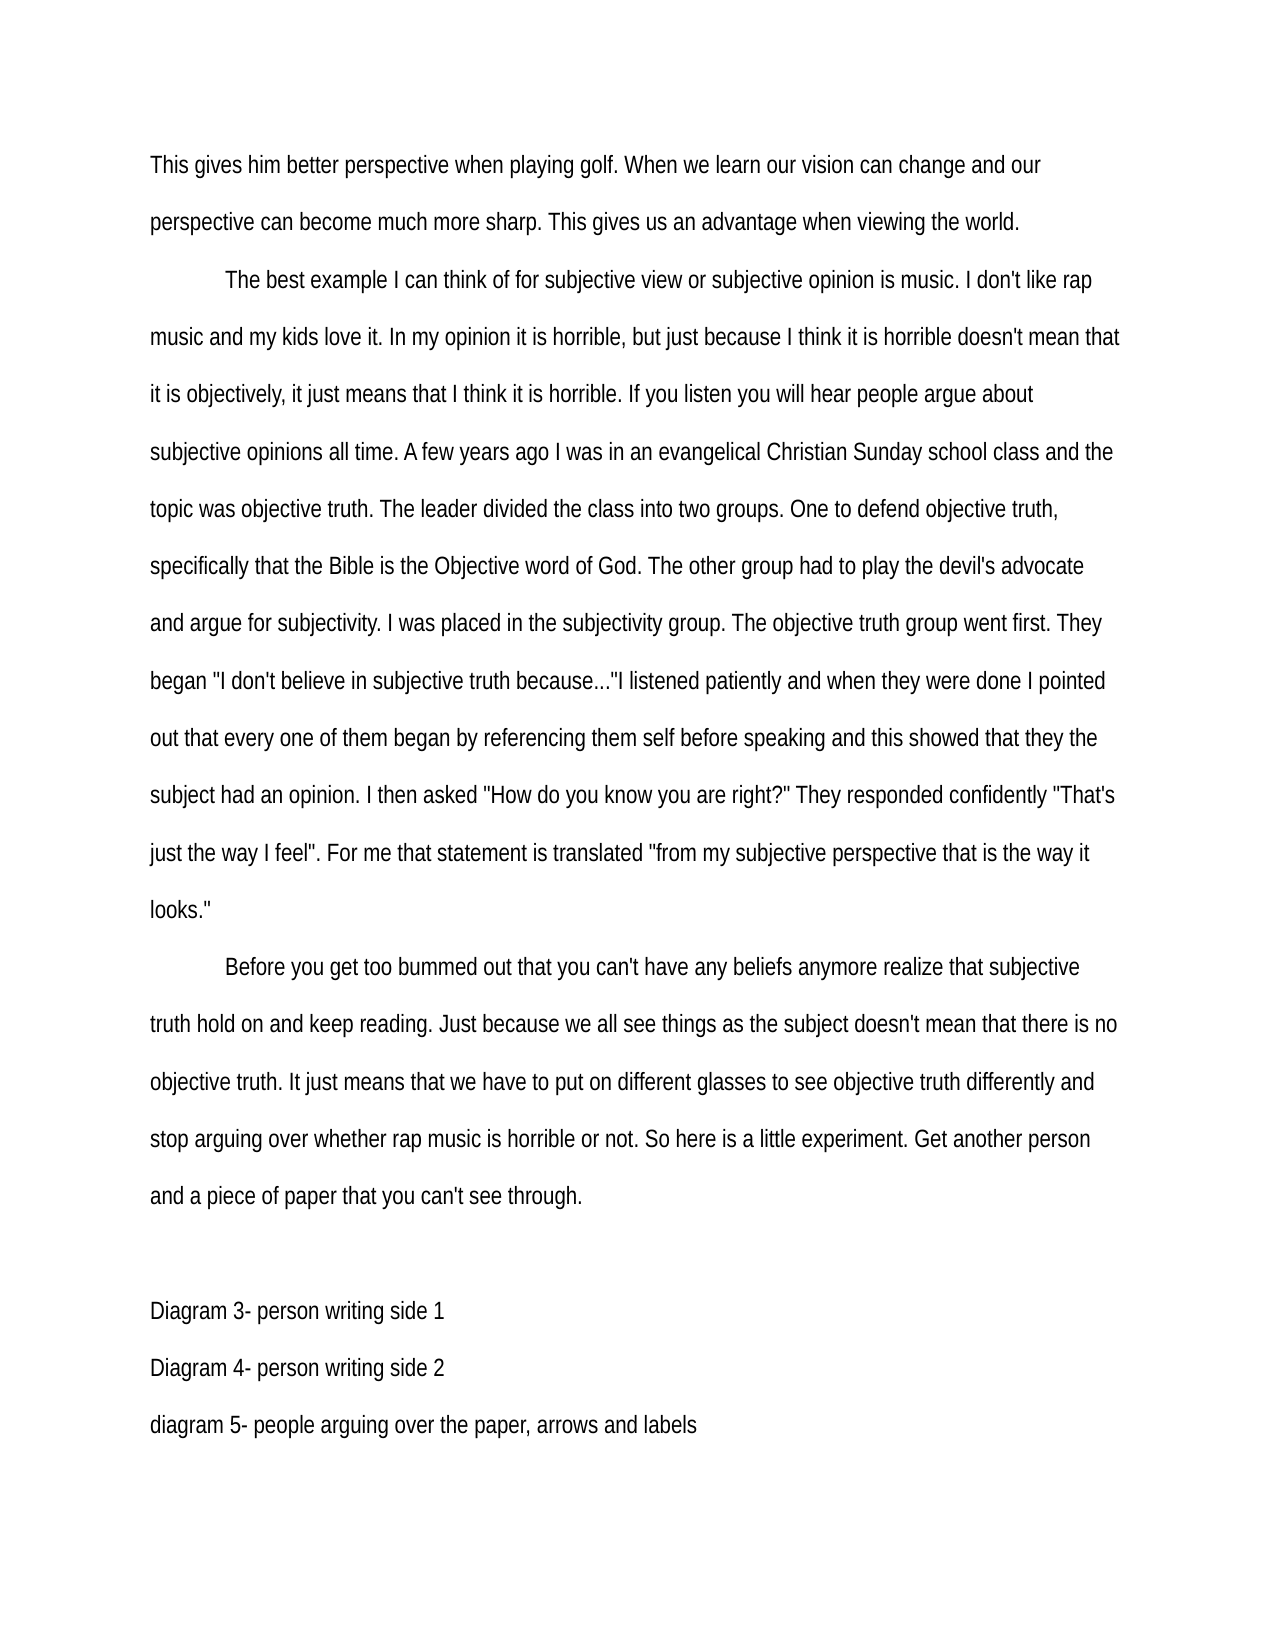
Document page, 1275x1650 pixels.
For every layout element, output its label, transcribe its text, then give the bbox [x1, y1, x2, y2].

text The best example I can think of for subjective view or subjective opinion is music. I don't like rap music and my kids love it. In my opinion it is horrible, but just because I think it is horrible doesn't mean that it is objectively, it just means that I think it is horrible. If you listen you will hear people argue about subjective opinions all time. A few years ago I was in an evangelical Christian Sunday school class and the topic was objective truth. The leader divided the class into two groups. One to defend objective truth, specifically that the Bible is the Objective word of God. The other group had to play the devil's advocate and argue for subjectivity. I was placed in the subjectivity group. The objective truth group went first. They began "I don't believe in subjective truth because..."I listened patiently and when they were done I pointed out that every one of them began by referencing them self before speaking and this showed that they the subject had an opinion. I then asked "How do you know you are right?" They responded confidently "That's just the way I feel". For me that statement is translated "from my subjective perspective that is the way it looks." [150, 264, 1125, 923]
text diagram 5- people arguing over the paper, arrows and labels [150, 1410, 1125, 1439]
text Diagram 3- person writing side 1 [150, 1296, 1125, 1324]
text Before you get too bummed out that you can't have any beliefs anymore realize that subjective truth hold on and keep reading. Just because we all see things as the subject doesn't mean that there is no objective truth. It just means that we have to put on different glasses to see objective truth differently and stop arguing over whether rap music is horrible or not. So here is a little experiment. Get another person and a piece of paper that you can't see through. [150, 952, 1125, 1210]
text Diagram 4- person writing side 2 [150, 1353, 1125, 1382]
text This gives him better perspective when playing golf. When we learn our vision can change and our perspective can become much more sharp. This gives us an advantage when viewing the world. [150, 150, 1125, 236]
